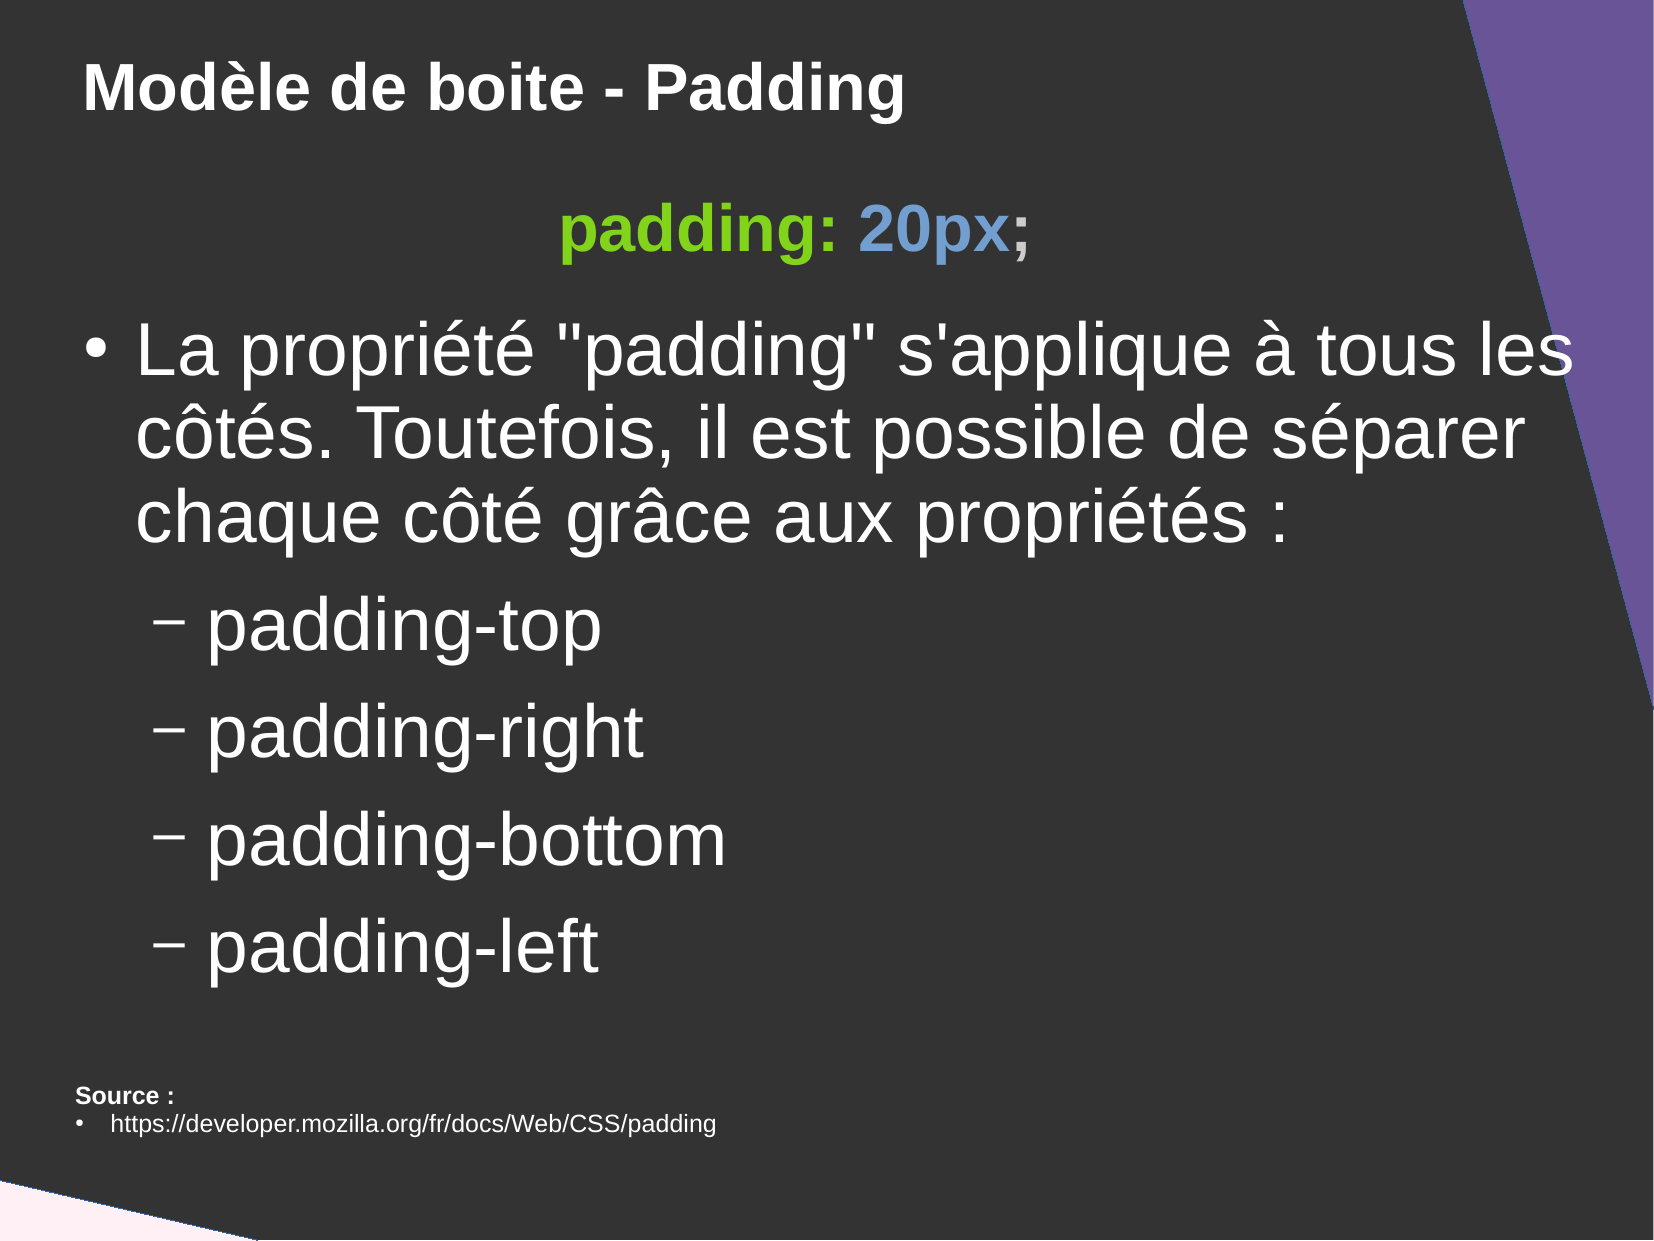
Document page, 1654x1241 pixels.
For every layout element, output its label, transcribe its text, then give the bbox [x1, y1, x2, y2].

text_box [1463, 0, 1654, 710]
text_box [0, 1180, 262, 1241]
text_box Source : https://developer.mozilla.org/fr/docs/Web/CSS/padding [60, 1074, 1546, 1217]
text_box padding: 20px; [507, 183, 1083, 308]
list La propriété "padding" s'applique à tous les côtés. Toutefois, il est possible de séparer chaque côté grâce aux propriétés : padding-top padding-right padding-bottom padding-left [64, 307, 1604, 1004]
title Modèle de boite - Padding [82, 49, 1571, 130]
